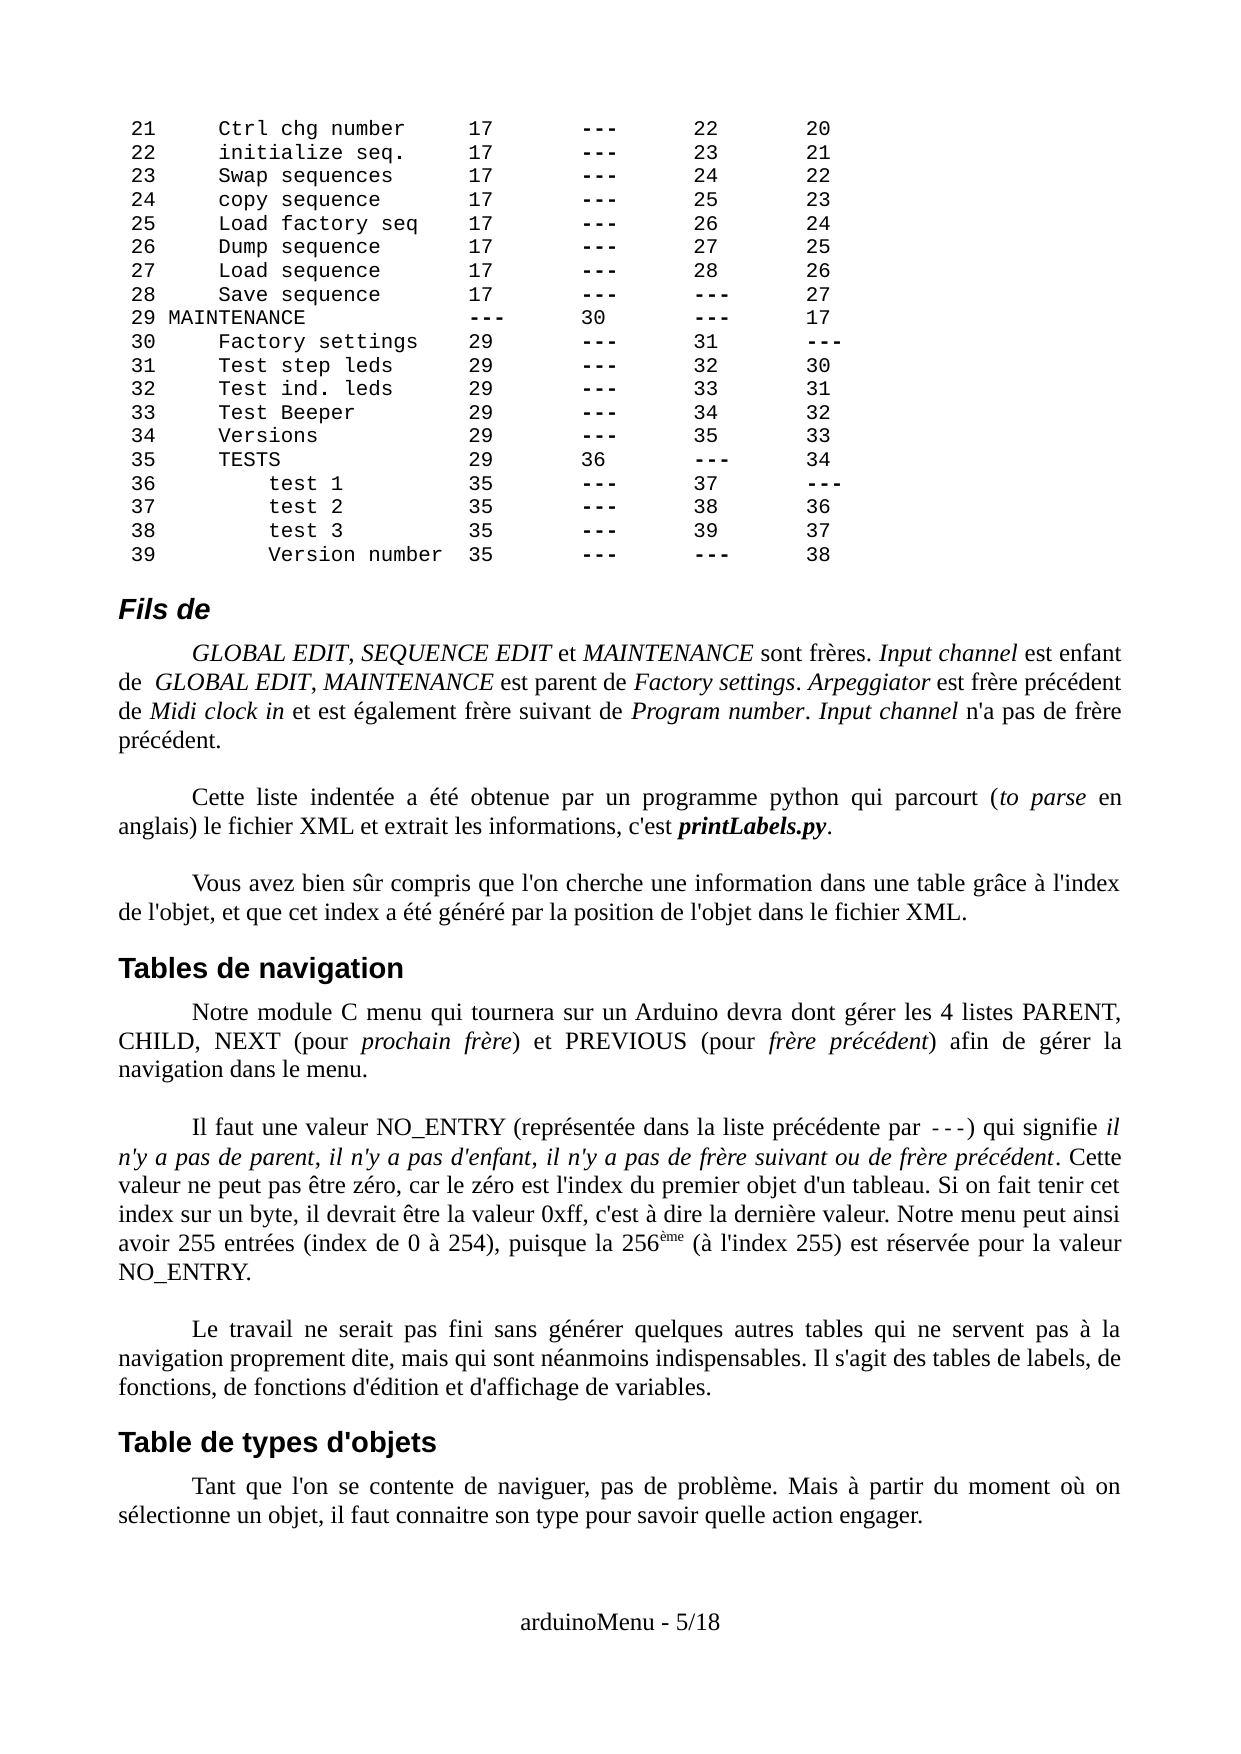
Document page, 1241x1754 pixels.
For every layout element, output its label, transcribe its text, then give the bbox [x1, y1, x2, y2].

text 28 Save sequence 17 --- --- 27 [118, 284, 1122, 307]
text Il faut une valeur NO_ENTRY (représentée dans la liste précédente par ---) qui signifie il n'y a pas de parent, il n'y a pas d'enfant, il n'y a pas de frère suivant ou de frère précédent. Cette valeur ne peut pas être zéro, car le zéro est l'index du premier objet d'un tableau. Si on fait tenir cet index sur un byte, il devrait être la valeur 0xff, c'est à dire la dernière valeur. Notre menu peut ainsi avoir 255 entrées (index de 0 à 254), puisque la 256ème (à l'index 255) est réservée pour la valeur NO_ENTRY. [118, 1112, 1122, 1285]
text 30 Factory settings 29 --- 31 --- [118, 331, 1122, 354]
text 23 Swap sequences 17 --- 24 22 [118, 165, 1122, 189]
subtitle Fils de [118, 592, 1122, 626]
text 33 Test Beeper 29 --- 34 32 [118, 402, 1122, 426]
text Tant que l'on se contente de naviguer, pas de problème. Mais à partir du moment où on sélectionne un objet, il faut connaitre son type pour savoir quelle action engager. [118, 1471, 1122, 1529]
text Notre module C menu qui tournera sur un Arduino devra dont gérer les 4 listes PARENT, CHILD, NEXT (pour prochain frère) et PREVIOUS (pour frère précédent) afin de gérer la navigation dans le menu. [118, 997, 1122, 1083]
text Le travail ne serait pas fini sans générer quelques autres tables qui ne servent pas à la navigation proprement dite, mais qui sont néanmoins indispensables. Il s'agit des tables de labels, de fonctions, de fonctions d'édition et d'affichage de variables. [118, 1314, 1122, 1400]
text 32 Test ind. leds 29 --- 33 31 [118, 378, 1122, 402]
text 38 test 3 35 --- 39 37 [118, 520, 1122, 544]
text 39 Version number 35 --- --- 38 [118, 544, 1122, 567]
text 37 test 2 35 --- 38 36 [118, 496, 1122, 520]
text 31 Test step leds 29 --- 32 30 [118, 354, 1122, 378]
text 25 Load factory seq 17 --- 26 24 [118, 213, 1122, 236]
text GLOBAL EDIT, SEQUENCE EDIT et MAINTENANCE sont frères. Input channel est enfant de GLOBAL EDIT, MAINTENANCE est parent de Factory settings. Arpeggiator est frère précédent de Midi clock in et est également frère suivant de Program number. Input channel n'a pas de frère précédent. [118, 638, 1122, 753]
text 24 copy sequence 17 --- 25 23 [118, 189, 1122, 213]
subtitle Table de types d'objets [118, 1425, 1122, 1459]
text 26 Dump sequence 17 --- 27 25 [118, 236, 1122, 260]
text 35 TESTS 29 36 --- 34 [118, 449, 1122, 473]
subtitle Tables de navigation [118, 951, 1122, 984]
text 21 Ctrl chg number 17 --- 22 20 [118, 118, 1122, 142]
text 36 test 1 35 --- 37 --- [118, 473, 1122, 496]
text 27 Load sequence 17 --- 28 26 [118, 260, 1122, 284]
text 29 MAINTENANCE --- 30 --- 17 [118, 307, 1122, 331]
text Cette liste indentée a été obtenue par un programme python qui parcourt (to parse en anglais) le fichier XML et extrait les informations, c'est printLabels.py. [118, 782, 1122, 840]
text 34 Versions 29 --- 35 33 [118, 426, 1122, 449]
text Vous avez bien sûr compris que l'on cherche une information dans une table grâce à l'index de l'objet, et que cet index a été généré par la position de l'objet dans le fichier XML. [118, 868, 1122, 926]
text 22 initialize seq. 17 --- 23 21 [118, 142, 1122, 165]
